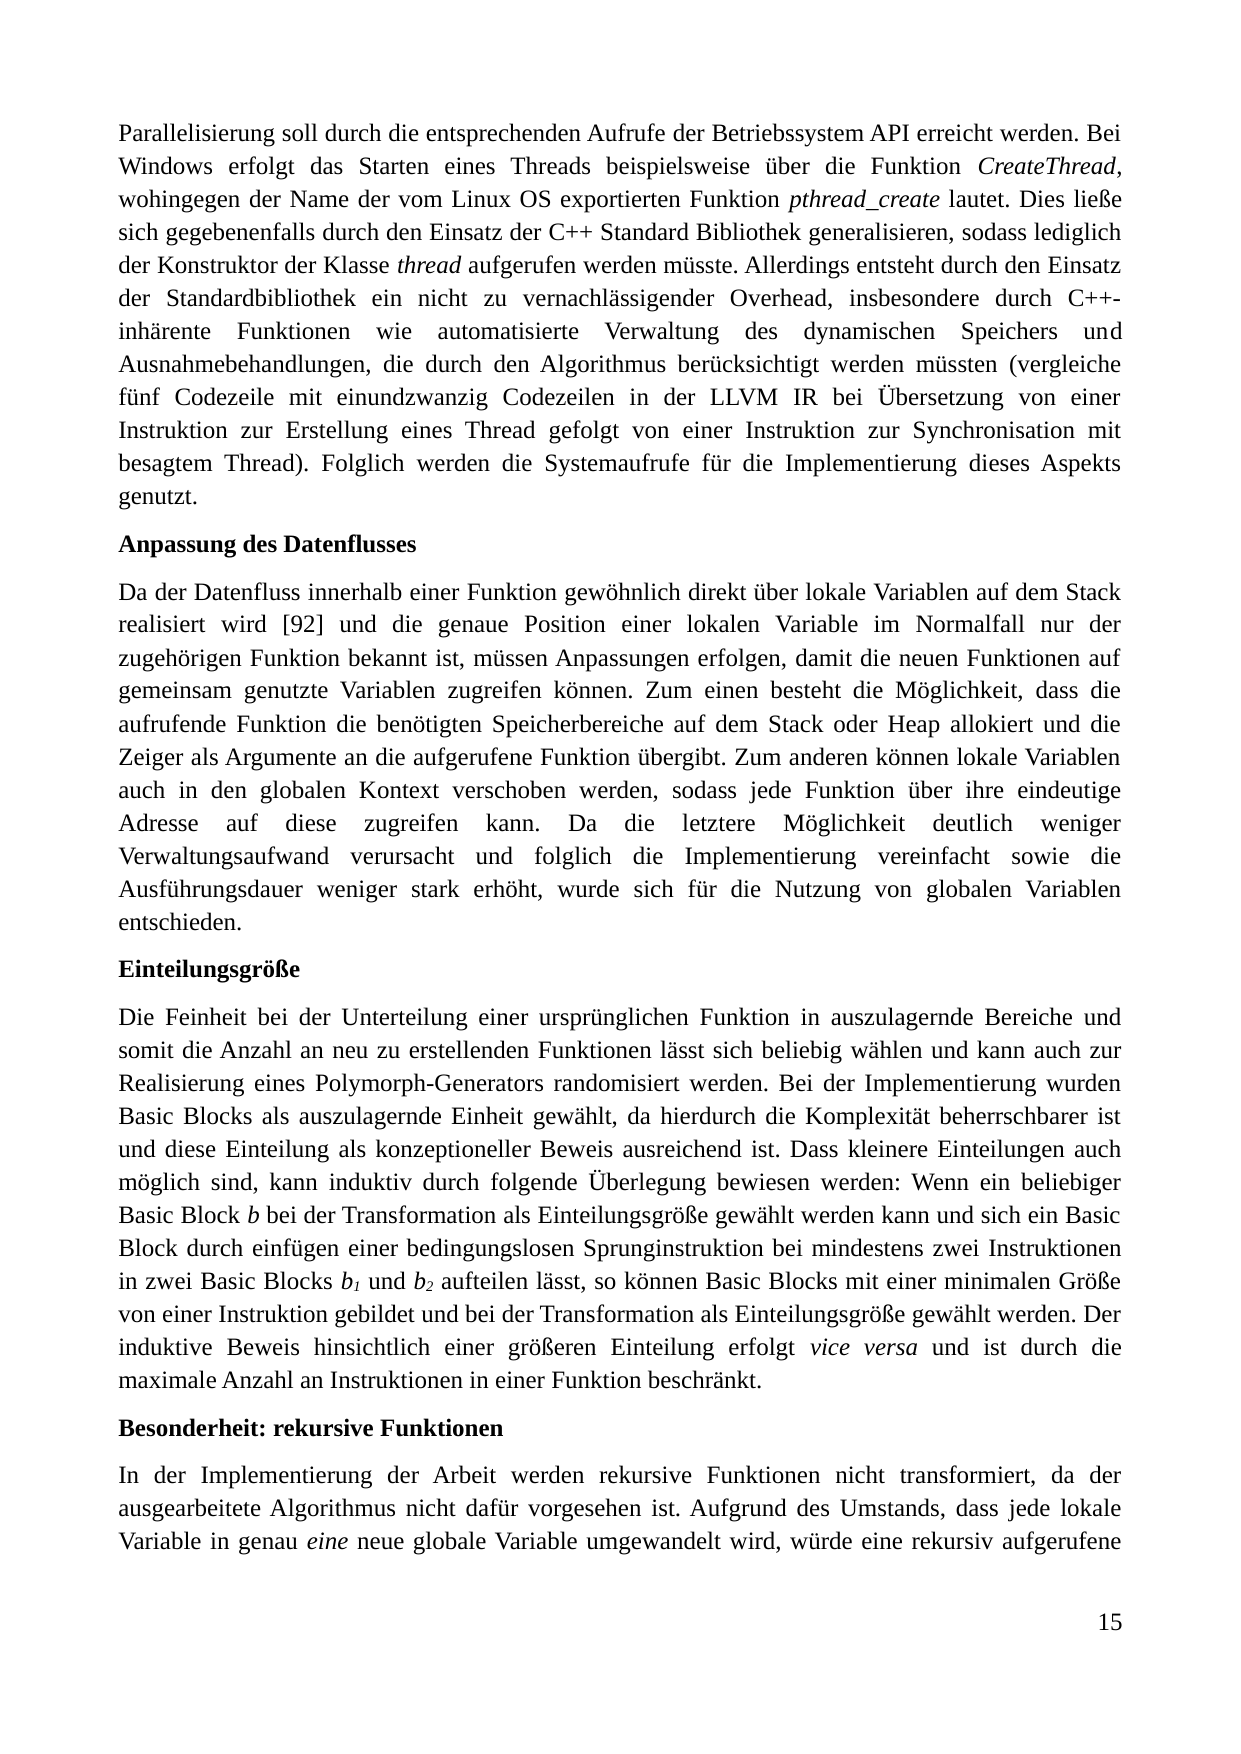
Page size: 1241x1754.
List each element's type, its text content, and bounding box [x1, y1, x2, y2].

text In der Implementierung der Arbeit werden rekursive Funktionen nicht transformiert, da der ausgearbeitete Algorithmus nicht dafür vorgesehen ist. Aufgrund des Umstands, dass jede lokale Variable in genau eine neue globale Variable umgewandelt wird, würde eine rekursiv aufgerufene [118, 1460, 1122, 1555]
text Die Feinheit bei der Unterteilung einer ursprünglichen Funktion in auszulagernde Bereiche und somit die Anzahl an neu zu erstellenden Funktionen lässt sich beliebig wählen und kann auch zur Realisierung eines Polymorph-Generators randomisiert werden. Bei der Implementierung wurden Basic Blocks als auszulagernde Einheit gewählt, da hierdurch die Komplexität beherrschbarer ist und diese Einteilung als konzeptioneller Beweis ausreichend ist. Dass kleinere Einteilungen auch möglich sind, kann induktiv durch folgende Überlegung bewiesen werden: Wenn ein beliebiger Basic Block b bei der Transformation als Einteilungsgröße gewählt werden kann und sich ein Basic Block durch einfügen einer bedingungslosen Sprunginstruktion bei mindestens zwei Instruktionen in zwei Basic Blocks b1 und b2 aufteilen lässt, so können Basic Blocks mit einer minimalen Größe von einer Instruktion gebildet und bei der Transformation als Einteilungsgröße gewählt werden. Der induktive Beweis hinsichtlich einer größeren Einteilung erfolgt vice versa und ist durch die maximale Anzahl an Instruktionen in einer Funktion beschränkt. [118, 1002, 1122, 1394]
text Anpassung des Datenflusses [118, 529, 1122, 558]
text Parallelisierung soll durch die entsprechenden Aufrufe der Betriebssystem API erreicht werden. Bei Windows erfolgt das Starten eines Threads beispielsweise über die Funktion CreateThread, wohingegen der Name der vom Linux OS exportierten Funktion pthread_create lautet. Dies ließe sich gegebenenfalls durch den Einsatz der C++ Standard Bibliothek generalisieren, sodass lediglich der Konstruktor der Klasse thread aufgerufen werden müsste. Allerdings entsteht durch den Einsatz der Standardbibliothek ein nicht zu vernachlässigender Overhead, insbesondere durch C++-inhärente Funktionen wie automatisierte Verwaltung des dynamischen Speichers und Ausnahmebehandlungen, die durch den Algorithmus berücksichtigt werden müssten (vergleiche fünf Codezeile mit einundzwanzig Codezeilen in der LLVM IR bei Übersetzung von einer Instruktion zur Erstellung eines Thread gefolgt von einer Instruktion zur Synchronisation mit besagtem Thread). Folglich werden die Systemaufrufe für die Implementierung dieses Aspekts genutzt. [118, 118, 1122, 510]
text Einteilungsgröße [118, 954, 1122, 983]
text Da der Datenfluss innerhalb einer Funktion gewöhnlich direkt über lokale Variablen auf dem Stack realisiert wird [92] und die genaue Position einer lokalen Variable im Normalfall nur der zugehörigen Funktion bekannt ist, müssen Anpassungen erfolgen, damit die neuen Funktionen auf gemeinsam genutzte Variablen zugreifen können. Zum einen besteht die Möglichkeit, dass die aufrufende Funktion die benötigten Speicherbereiche auf dem Stack oder Heap allokiert und die Zeiger als Argumente an die aufgerufene Funktion übergibt. Zum anderen können lokale Variablen auch in den globalen Kontext verschoben werden, sodass jede Funktion über ihre eindeutige Adresse auf diese zugreifen kann. Da die letztere Möglichkeit deutlich weniger Verwaltungsaufwand verursacht und folglich die Implementierung vereinfacht sowie die Ausführungsdauer weniger stark erhöht, wurde sich für die Nutzung von globalen Variablen entschieden. [118, 577, 1122, 936]
text Besonderheit: rekursive Funktionen [118, 1413, 1122, 1442]
